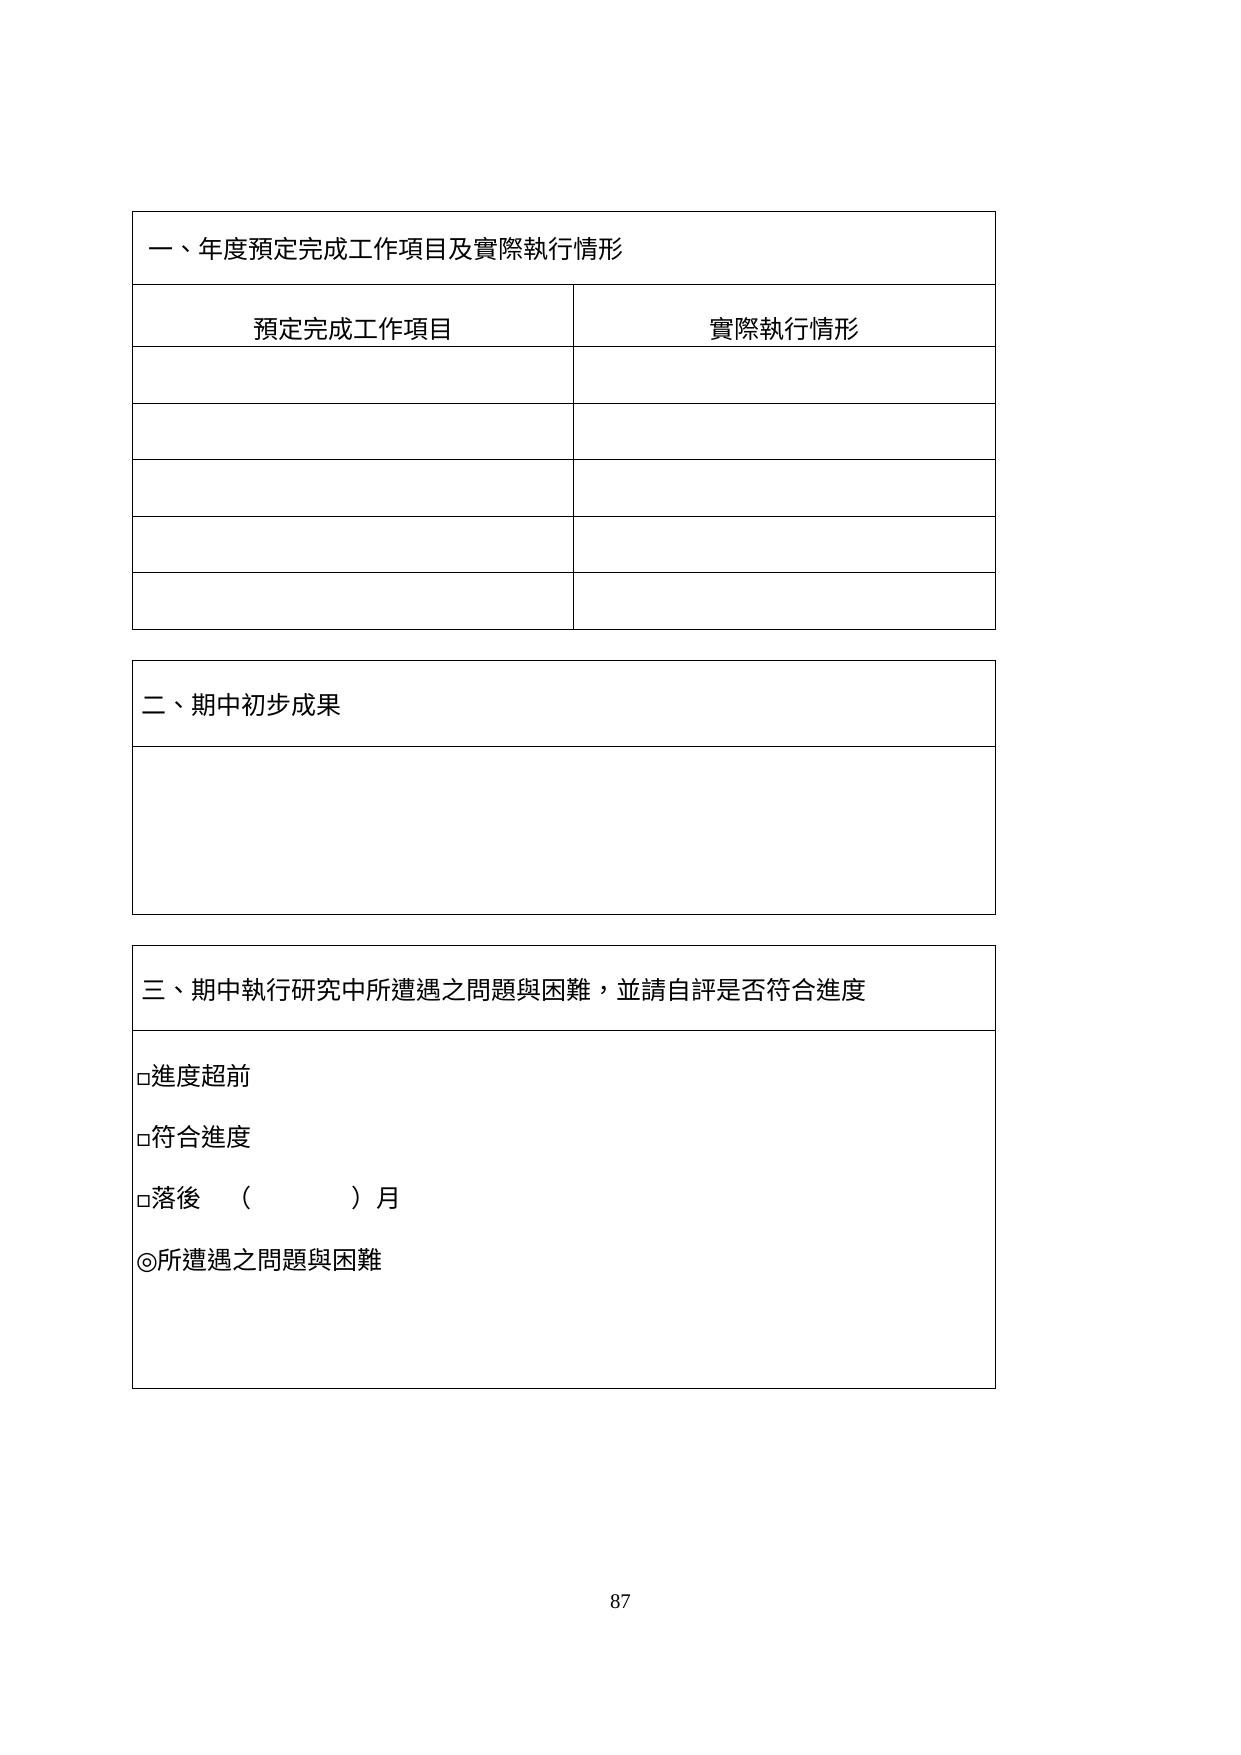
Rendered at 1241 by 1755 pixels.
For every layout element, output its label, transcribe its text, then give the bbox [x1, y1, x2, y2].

table_header 一、年度預定完成工作項目及實際執行情形 [133, 212, 995, 284]
table_header 三、期中執行研究中所遭遇之問題與困難，並請自評是否符合進度 [133, 946, 995, 1030]
table_cell 實際執行情形 [574, 285, 995, 346]
table_cell [574, 460, 995, 516]
table_cell 預定完成工作項目 [133, 285, 573, 346]
table_cell [133, 573, 573, 629]
table_cell [133, 517, 573, 572]
table_cell [133, 460, 573, 516]
table_cell [133, 347, 573, 403]
table_cell □進度超前 □符合進度 □落後 （ ）月 ◎所遭遇之問題與困難 [133, 1031, 995, 1387]
table_header 二、期中初步成果 [133, 661, 995, 746]
table_cell [574, 573, 995, 629]
table_cell [133, 747, 995, 913]
table_cell [574, 404, 995, 459]
table_cell [574, 517, 995, 572]
table_cell [133, 404, 573, 459]
table_cell [574, 347, 995, 403]
